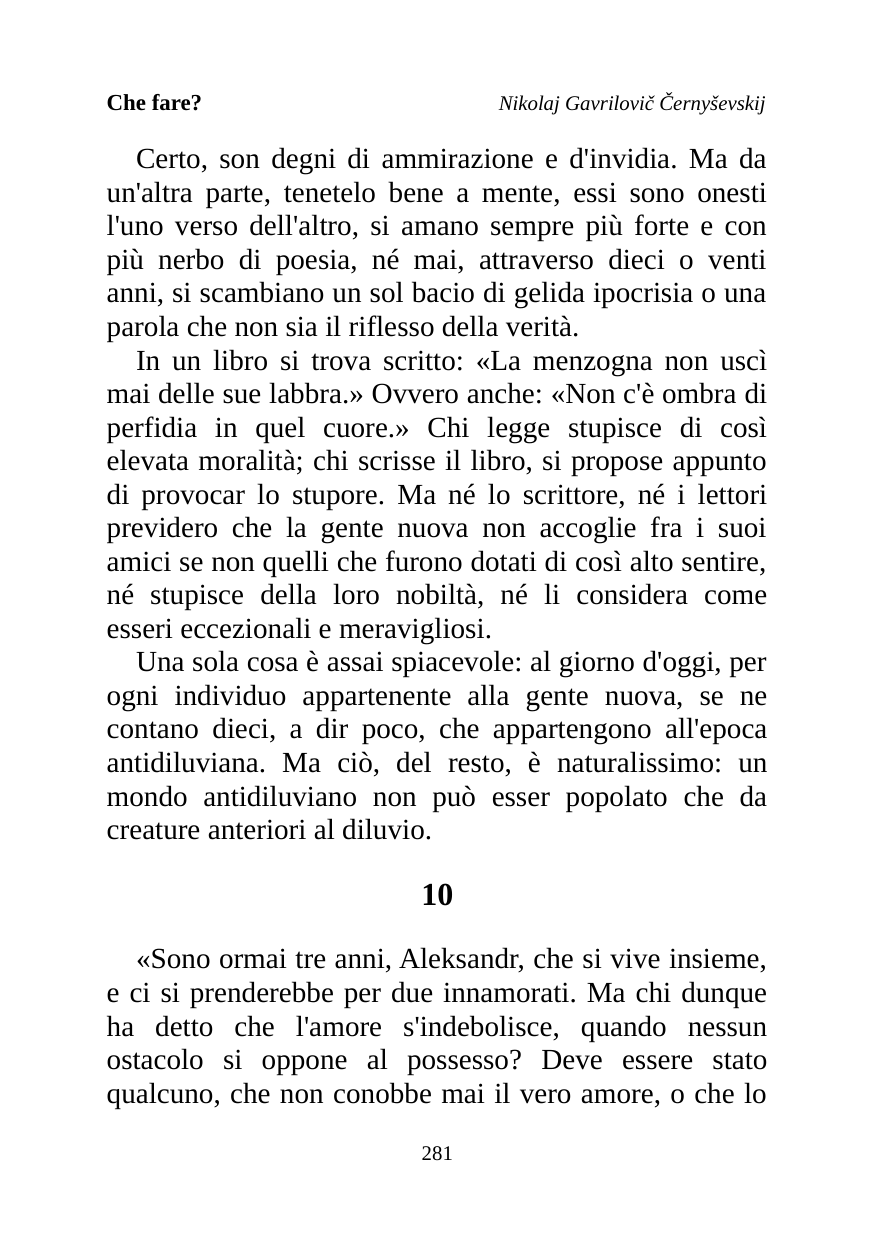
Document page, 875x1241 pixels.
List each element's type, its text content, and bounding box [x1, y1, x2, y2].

text Una sola cosa è assai spiacevole: al giorno d'oggi, per ogni individuo appartenente alla gente nuova, se ne contano dieci, a dir poco, che appartengono all'epoca antidiluviana. Ma ciò, del resto, è naturalissimo: un mondo antidiluviano non può esser popolato che da creature anteriori al diluvio. [106, 644, 768, 846]
text «Sono ormai tre anni, Aleksandr, che si vive insieme, e ci si prenderebbe per due innamorati. Ma chi dunque ha detto che l'amore s'indebolisce, quando nessun ostacolo si oppone al possesso? Deve essere stato qualcuno, che non conobbe mai il vero amore, o che lo [106, 942, 768, 1109]
text Certo, son degni di ammirazione e d'invidia. Ma da un'altra parte, tenetelo bene a mente, essi sono onesti l'uno verso dell'altro, si amano sempre più forte e con più nerbo di poesia, né mai, attraverso dieci o venti anni, si scambiano un sol bacio di gelida ipocrisia o una parola che non sia il riflesso della verità. [106, 141, 768, 343]
text In un libro si trova scritto: «La menzogna non uscì mai delle sue labbra.» Ovvero anche: «Non c'è ombra di perfidia in quel cuore.» Chi legge stupisce di così elevata moralità; chi scrisse il libro, si propose appunto di provocar lo stupore. Ma né lo scrittore, né i lettori previdero che la gente nuova non accoglie fra i suoi amici se non quelli che furono dotati di così alto sentire, né stupisce della loro nobiltà, né li considera come esseri eccezionali e meravigliosi. [106, 343, 768, 644]
subtitle 10 [106, 875, 768, 912]
